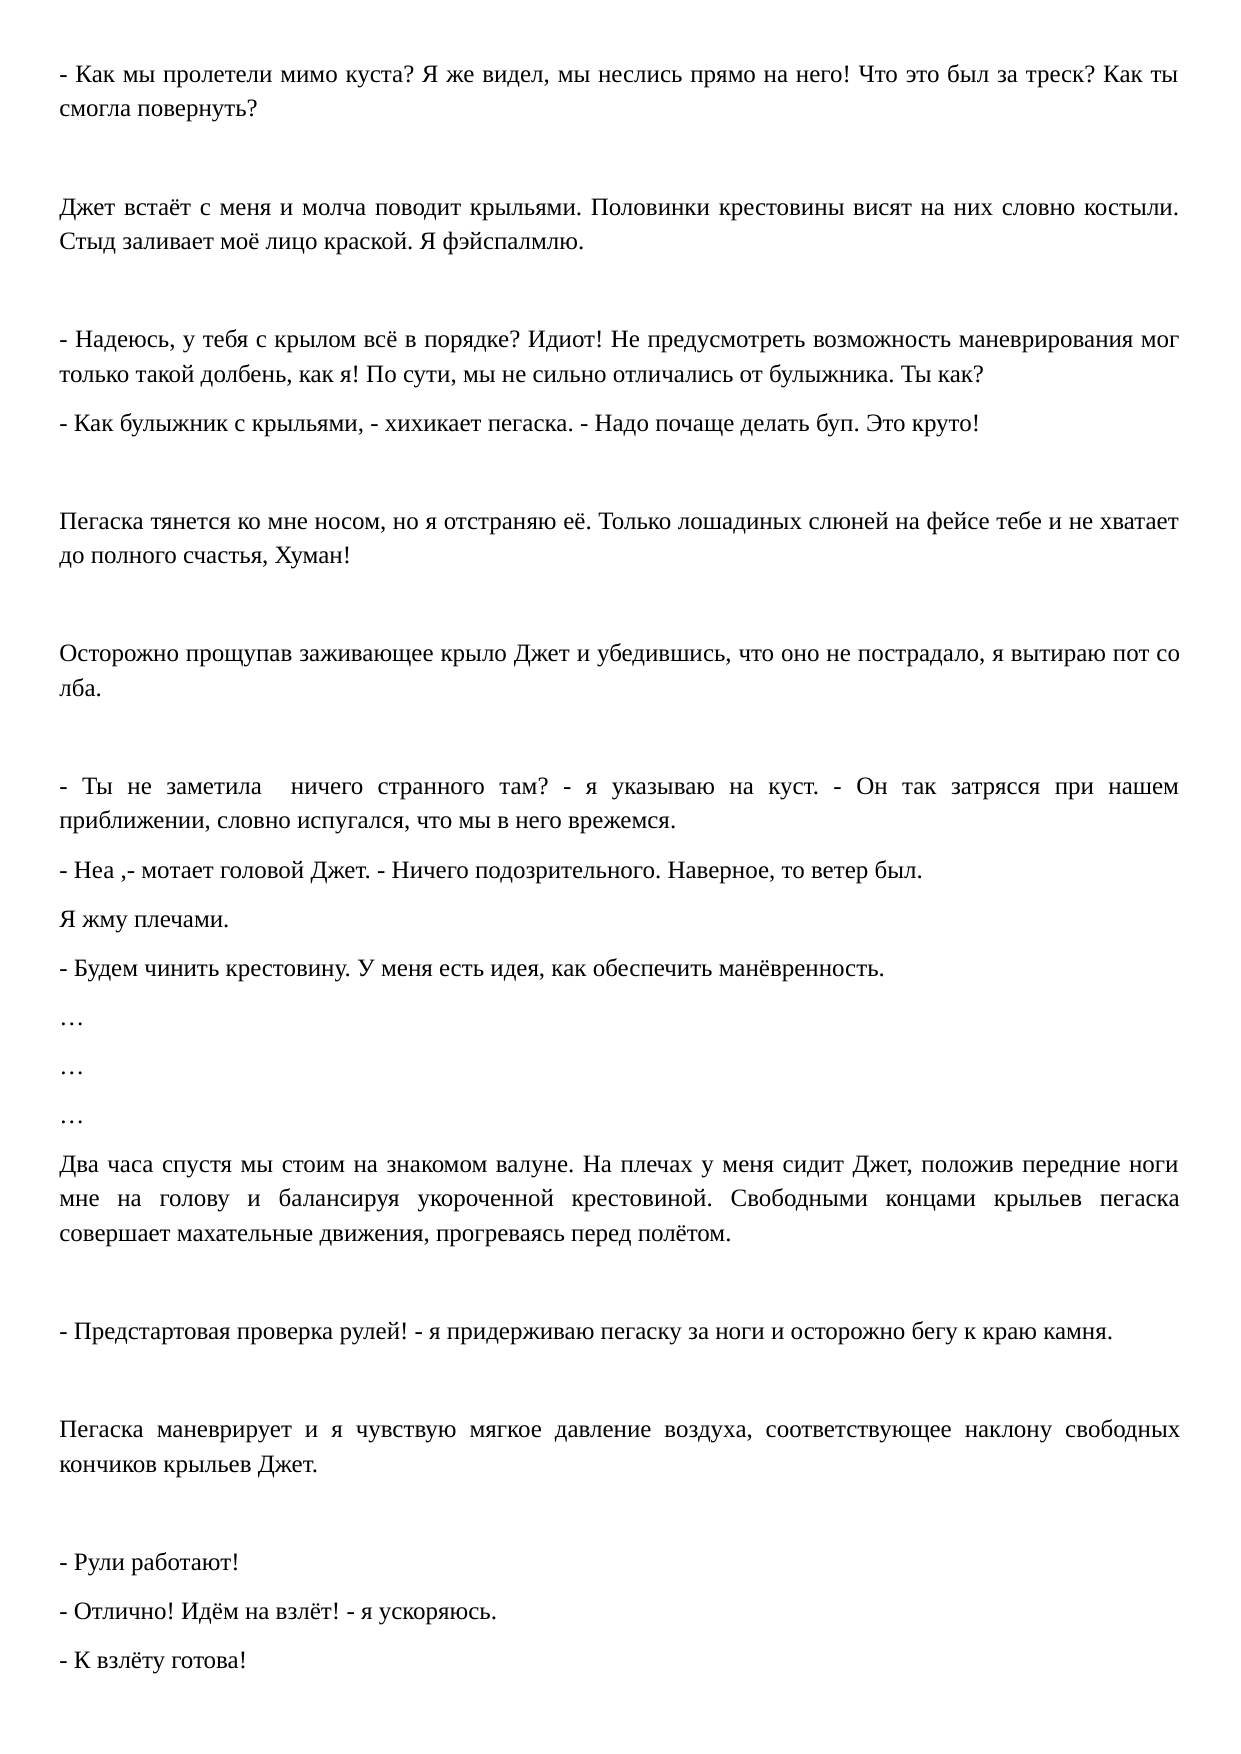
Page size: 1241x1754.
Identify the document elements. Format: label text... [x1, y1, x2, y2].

text Я жму плечами. [59, 904, 1181, 932]
text … [59, 1100, 1181, 1129]
text - Надеюсь, у тебя с крылом всё в порядке? Идиот! Не предусмотреть возможность маневрирования мог только такой долбень, как я! По сути, мы не сильно отличались от булыжника. Ты как? [59, 324, 1181, 387]
text - Неа ,- мотает головой Джет. - Ничего подозрительного. Наверное, то ветер был. [59, 855, 1181, 883]
text Два часа спустя мы стоим на знакомом валуне. На плечах у меня сидит Джет, положив передние ноги мне на голову и балансируя укороченной крестовиной. Свободными концами крыльев пегаска совершает махательные движения, прогреваясь перед полётом. [59, 1149, 1181, 1247]
text - Предстартовая проверка рулей! - я придерживаю пегаску за ноги и осторожно бегу к краю камня. [59, 1316, 1181, 1345]
text - Ты не заметила ничего странного там? - я указываю на куст. - Он так затрясся при нашем приближении, словно испугался, что мы в него врежемся. [59, 771, 1181, 834]
text - Как мы пролетели мимо куста? Я же видел, мы неслись прямо на него! Что это был за треск? Как ты смогла повернуть? [59, 59, 1181, 122]
text Пегаска маневрирует и я чувствую мягкое давление воздуха, соответствующее наклону свободных кончиков крыльев Джет. [59, 1414, 1181, 1477]
text - Будем чинить крестовину. У меня есть идея, как обеспечить манёвренность. [59, 953, 1181, 982]
text … [59, 1051, 1181, 1080]
text - К взлёту готова! [59, 1645, 1181, 1674]
text Джет встаёт с меня и молча поводит крыльями. Половинки крестовины висят на них словно костыли. Стыд заливает моё лицо краской. Я фэйспалмлю. [59, 192, 1181, 255]
text Осторожно прощупав заживающее крыло Джет и убедившись, что оно не пострадало, я вытираю пот со лба. [59, 638, 1181, 702]
text Пегаска тянется ко мне носом, но я отстраняю её. Только лошадиных слюней на фейсе тебе и не хватает до полного счастья, Хуман! [59, 506, 1181, 569]
text - Рули работают! [59, 1547, 1181, 1576]
text … [59, 1002, 1181, 1031]
text - Отлично! Идём на взлёт! - я ускоряюсь. [59, 1596, 1181, 1625]
text - Как булыжник с крыльями, - хихикает пегаска. - Надо почаще делать буп. Это круто! [59, 408, 1181, 437]
